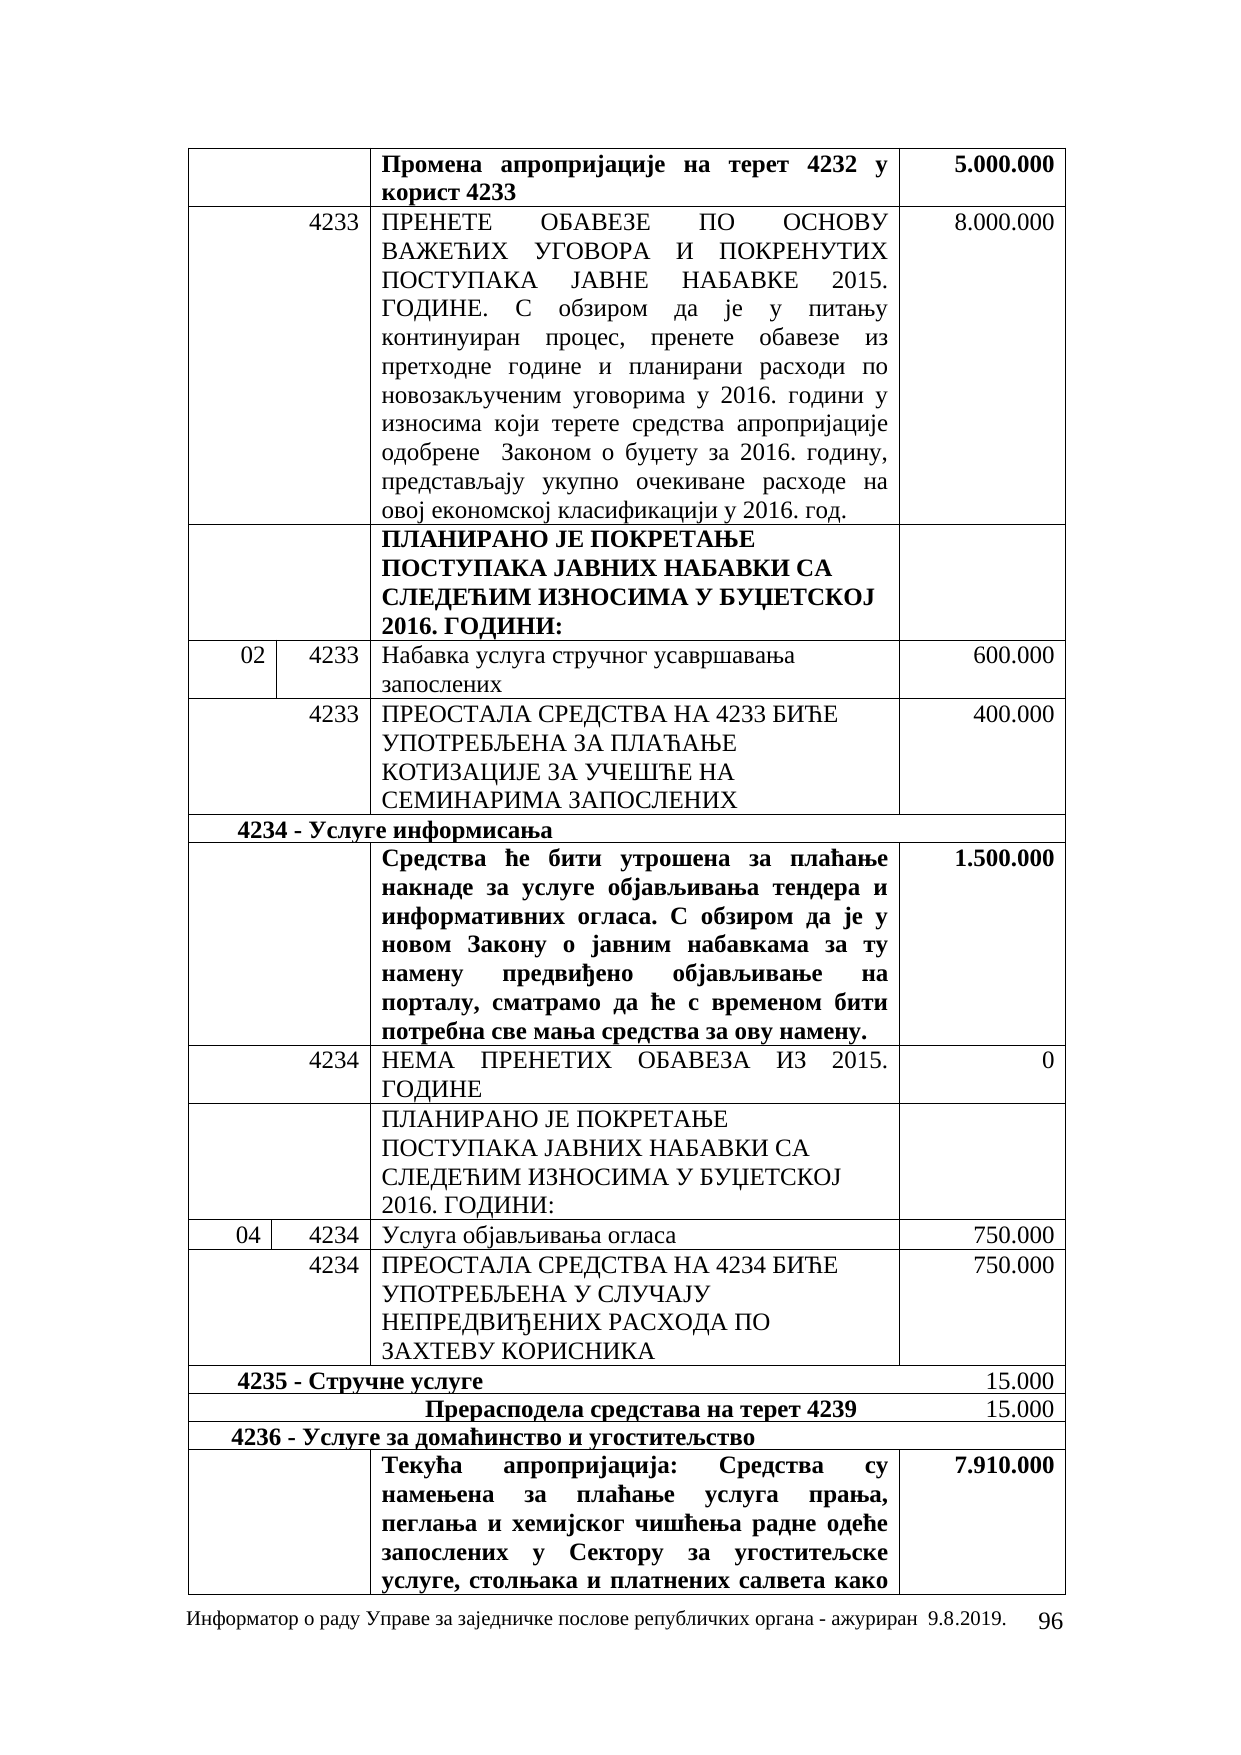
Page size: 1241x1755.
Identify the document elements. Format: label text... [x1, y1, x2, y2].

table_cell [189, 525, 370, 639]
table_cell 400.000 [900, 699, 1065, 814]
table_cell Прерасподела средстава на терет 4239 15.000 [189, 1394, 1065, 1421]
table_cell 750.000 [900, 1250, 1065, 1365]
table_cell НЕМА ПРЕНЕТИХ ОБАВЕЗА ИЗ 2015. ГОДИНЕ [371, 1046, 899, 1103]
table_cell 750.000 [900, 1220, 1065, 1249]
table_cell 7.910.000 [900, 1450, 1065, 1594]
table_cell 4236 - Услуге за домаћинство и угоститељство [189, 1422, 1065, 1449]
table_cell 600.000 [900, 641, 1065, 698]
table_cell ПРЕНЕТЕ ОБАВЕЗЕ ПО ОСНОВУ ВАЖЕЋИХ УГОВОРА И ПОКРЕНУТИХ ПОСТУПАКА ЈАВНЕ НАБАВКЕ 2015. ГОДИНЕ. С обзиром да је у питању континуиран процес, пренете обавезе из претходне године и планирани расходи по новозакљученим уговорима у 2016. години у износима који терете средства апропријације одобрене Законом о буџету за 2016. годину, представљају укупно очекиване расходе на овој економској класификацији у 2016. год. [371, 207, 899, 523]
table_cell ПЛАНИРАНО ЈЕ ПОКРЕТАЊЕ ПОСТУПАКА ЈАВНИХ НАБАВКИ СА СЛЕДЕЋИМ ИЗНОСИМА У БУЏЕТСКОЈ 2016. ГОДИНИ: [371, 1104, 899, 1219]
table_cell 0 [900, 1046, 1065, 1103]
table_cell [189, 843, 370, 1044]
table_cell 1.500.000 [900, 843, 1065, 1044]
table_cell ПРЕОСТАЛА СРЕДСТВА НА 4234 БИЋЕ УПОТРЕБЉЕНА У СЛУЧАЈУ НЕПРЕДВИЂЕНИХ РАСХОДА ПО ЗАХТЕВУ КОРИСНИКА [371, 1250, 899, 1365]
table_cell 4234 [189, 1046, 370, 1103]
table_cell 8.000.000 [900, 207, 1065, 523]
table_cell ПЛАНИРАНО ЈЕ ПОКРЕТАЊЕ ПОСТУПАКА ЈАВНИХ НАБАВКИ СА СЛЕДЕЋИМ ИЗНОСИМА У БУЏЕТСКОЈ 2016. ГОДИНИ: [371, 525, 899, 639]
table_cell [189, 1104, 370, 1219]
table_cell [900, 1104, 1065, 1219]
table_cell 4234 [272, 1220, 370, 1249]
table_cell 4233 [189, 207, 370, 523]
table_cell 4233 [277, 641, 370, 698]
table_cell 5.000.000 [900, 149, 1065, 206]
table_cell 4235 - Стручне услуге 15.000 [189, 1366, 1065, 1393]
table_cell 4233 [189, 699, 370, 814]
table_cell Набавка услуга стручног усавршавања запослених [371, 641, 899, 698]
table_cell Услуга објављивања огласа [371, 1220, 899, 1249]
table_cell Промена апропријације на терет 4232 у корист 4233 [371, 149, 899, 206]
table_cell [189, 1450, 370, 1594]
table_cell 04 [189, 1220, 271, 1249]
table_cell ПРЕОСТАЛА СРЕДСТВА НА 4233 БИЋЕ УПОТРЕБЉЕНА ЗА ПЛАЋАЊЕ КОТИЗАЦИЈЕ ЗА УЧЕШЋЕ НА СЕМИНАРИМА ЗАПОСЛЕНИХ [371, 699, 899, 814]
table_cell [189, 149, 370, 206]
table_cell 4234 [189, 1250, 370, 1365]
table_cell 02 [189, 641, 276, 698]
table_cell Текућа апропријација: Средства су намењена за плаћање услуга прања, пеглања и хемијског чишћења радне одеће запослених у Сектору за угоститељске услуге, столњака и платнених салвета како [371, 1450, 899, 1594]
table_cell 4234 - Услуге информисања [189, 815, 1065, 842]
table_cell [900, 525, 1065, 639]
table_cell Средства ће бити утрошена за плаћање накнаде за услуге објављивања тендера и информативних огласа. С обзиром да је у новом Закону о јавним набавкама за ту намену предвиђено објављивање на порталу, сматрамо да ће с временом бити потребна све мања средства за ову намену. [371, 843, 899, 1044]
